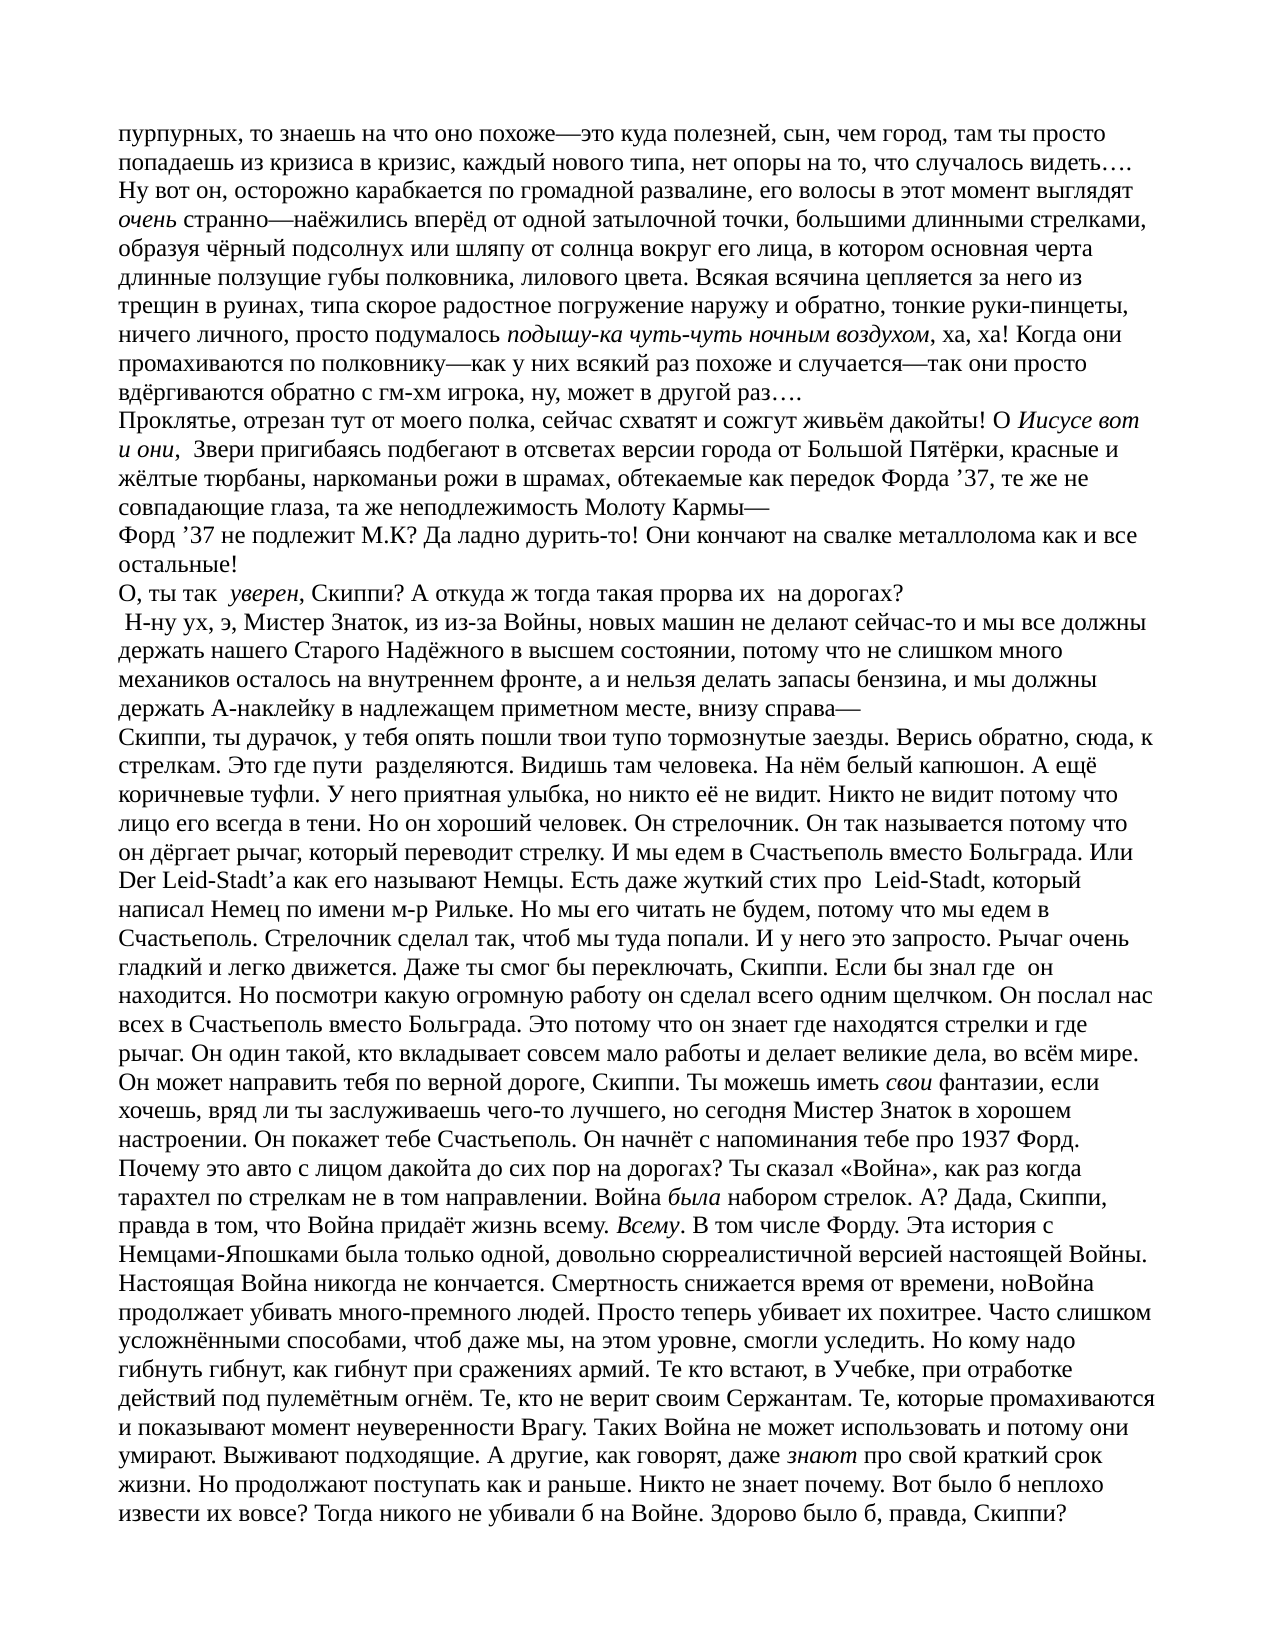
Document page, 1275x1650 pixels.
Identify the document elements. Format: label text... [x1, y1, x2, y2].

text Форд ’37 не подлежит М.К? Да ладно дурить-то! Они кончают на свалке металлолома как и все остальные! [118, 521, 1157, 578]
text Проклятье, отрезан тут от моего полка, сейчас схватят и сожгут живьём дакойты! О Иисусе вот и они, Звери пригибаясь подбегают в отсветах версии города от Большой Пятёрки, красные и жёлтые тюрбаны, наркоманьи рожи в шрамах, обтекаемые как передок Форда ’37, те же не совпадающие глаза, та же неподлежимость Молоту Кармы— [118, 406, 1157, 521]
text Ну вот он, осторожно карабкается по громадной развалине, его волосы в этот момент выглядят очень странно—наёжились вперёд от одной затылочной точки, большими длинными стрелками, образуя чёрный подсолнух или шляпу от солнца вокруг его лица, в котором основная черта длинные ползущие губы полковника, лилового цвета. Всякая всячина цепляется за него из трещин в руинах, типа скорое радостное погружение наружу и обратно, тонкие руки-пинцеты, ничего личного, просто подумалось подышу-ка чуть-чуть ночным воздухом, ха, ха! Когда они промахиваются по полковнику—как у них всякий раз похоже и случается—так они просто вдёргиваются обратно с гм-хм игрока, ну, может в другой раз…. [118, 176, 1157, 406]
text Н-ну ух, э, Мистер Знаток, из из-за Войны, новых машин не делают сейчас-то и мы все должны держать нашего Старого Надёжного в высшем состоянии, потому что не слишком много механиков осталось на внутреннем фронте, а и нельзя делать запасы бензина, и мы должны держать А-наклейку в надлежащем приметном месте, внизу справа— [118, 607, 1157, 722]
text О, ты так уверен, Скиппи? А откуда ж тогда такая прорва их на дорогах? [118, 578, 1157, 607]
text Скиппи, ты дурачок, у тебя опять пошли твои тупо тормознутые заезды. Верись обратно, сюда, к стрелкам. Это где пути разделяются. Видишь там человека. На нём белый капюшон. А ещё коричневые туфли. У него приятная улыбка, но никто её не видит. Никто не видит потому что лицо его всегда в тени. Но он хороший человек. Он стрелочник. Он так называется потому что он дёргает рычаг, который переводит стрелку. И мы едем в Счастьеполь вместо Больграда. Или Der Leid-Stadt’а как его называют Немцы. Есть даже жуткий стих про Leid-Stadt, который написал Немец по имени м-р Рильке. Но мы его читать не будем, потому что мы едем в Счастьеполь. Стрелочник сделал так, чтоб мы туда попали. И у него это запросто. Рычаг очень гладкий и легко движется. Даже ты смог бы переключать, Скиппи. Если бы знал где он находится. Но посмотри какую огромную работу он сделал всего одним щелчком. Он послал нас всех в Счастьеполь вместо Больграда. Это потому что он знает где находятся стрелки и где рычаг. Он один такой, кто вкладывает совсем мало работы и делает великие дела, во всём мире. Он может направить тебя по верной дороге, Скиппи. Ты можешь иметь свои фантазии, если хочешь, вряд ли ты заслуживаешь чего-то лучшего, но сегодня Мистер Знаток в хорошем настроении. Он покажет тебе Счастьеполь. Он начнёт с напоминания тебе про 1937 Форд. Почему это авто с лицом дакойта до сих пор на дорогах? Ты сказал «Война», как раз когда тарахтел по стрелкам не в том направлении. Война была набором стрелок. А? Дада, Скиппи, правда в том, что Война придаёт жизнь всему. Всему. В том числе Форду. Эта история с Немцами-Япошками была только одной, довольно сюрреалистичной версией настоящей Войны. Настоящая Война никогда не кончается. Смертность снижается время от времени, ноВойна продолжает убивать много-премного людей. Просто теперь убивает их похитрее. Часто слишком усложнёнными способами, чтоб даже мы, на этом уровне, смогли уследить. Но кому надо гибнуть гибнут, как гибнут при сражениях армий. Те кто встают, в Учебке, при отработке действий под пулемётным огнём. Те, кто не верит своим Сержантам. Те, которые промахиваются и показывают момент неуверенности Врагу. Таких Война не может использовать и потому они умирают. Выживают подходящие. А другие, как говорят, даже знают про свой краткий срок жизни. Но продолжают поступать как и раньше. Никто не знает почему. Вот было б неплохо извести их вовсе? Тогда никого не убивали б на Войне. Здорово было б, правда, Скиппи? [118, 722, 1157, 1527]
text пурпурных, то знаешь на что оно похоже—это куда полезней, сын, чем город, там ты просто попадаешь из кризиса в кризис, каждый нового типа, нет опоры на то, что случалось видеть…. [118, 118, 1157, 176]
